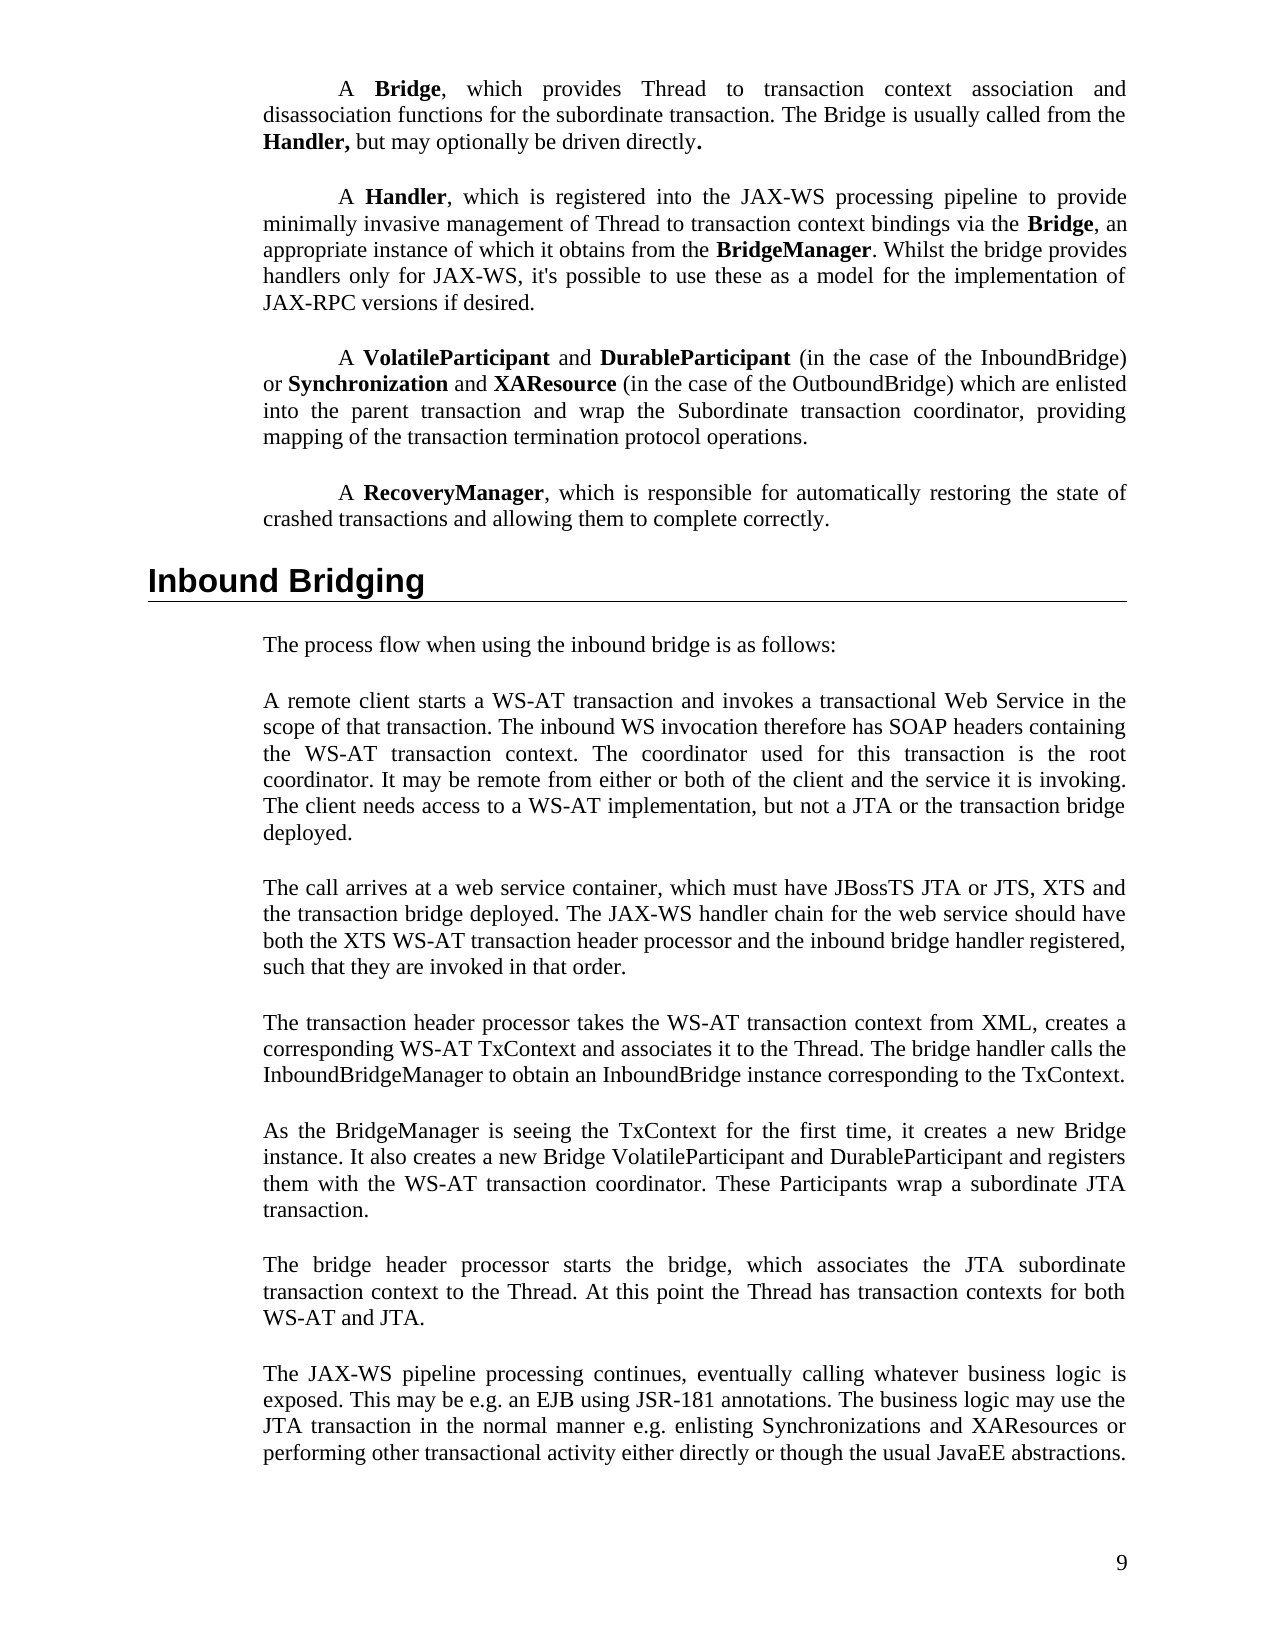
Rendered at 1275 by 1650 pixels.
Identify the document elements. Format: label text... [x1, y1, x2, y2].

text As the BridgeManager is seeing the TxContext for the first time, it creates a new Bridge instance. It also creates a new Bridge VolatileParticipant and DurableParticipant and registers them with the WS-AT transaction coordinator. These Participants wrap a subordinate JTA transaction. [263, 1117, 1127, 1222]
subtitle Inbound Bridging [148, 561, 1127, 601]
text The transaction header processor takes the WS-AT transaction context from XML, creates a corresponding WS-AT TxContext and associates it to the Thread. The bridge handler calls the InboundBridgeManager to obtain an InboundBridge instance corresponding to the TxContext. [263, 1009, 1127, 1088]
text A Bridge, which provides Thread to transaction context association and disassociation functions for the subordinate transaction. The Bridge is usually called from the Handler, but may optionally be driven directly. [263, 75, 1127, 154]
text The process flow when using the inbound bridge is as follows: [263, 631, 1127, 658]
text The bridge header processor starts the bridge, which associates the JTA subordinate transaction context to the Thread. At this point the Thread has transaction contexts for both WS-AT and JTA. [263, 1252, 1127, 1331]
text A Handler, which is registered into the JAX-WS processing pipeline to provide minimally invasive management of Thread to transaction context bindings via the Bridge, an appropriate instance of which it obtains from the BridgeManager. Whilst the bridge provides handlers only for JAX-WS, it's possible to use these as a model for the implementation of JAX-RPC versions if desired. [263, 183, 1127, 315]
text A RecoveryManager, which is responsible for automatically restoring the state of crashed transactions and allowing them to complete correctly. [263, 479, 1127, 531]
text A VolatileParticipant and DurableParticipant (in the case of the InboundBridge) or Synchronization and XAResource (in the case of the OutboundBridge) which are enlisted into the parent transaction and wrap the Subordinate transaction coordinator, providing mapping of the transaction termination protocol operations. [263, 344, 1127, 449]
text A remote client starts a WS-AT transaction and invokes a transactional Web Service in the scope of that transaction. The inbound WS invocation therefore has SOAP headers containing the WS-AT transaction context. The coordinator used for this transaction is the root coordinator. It may be remote from either or both of the client and the service it is invoking. The client needs access to a WS-AT implementation, but not a JTA or the transaction bridge deployed. [263, 687, 1127, 845]
text The call arrives at a web service container, which must have JBossTS JTA or JTS, XTS and the transaction bridge deployed. The JAX-WS handler chain for the web service should have both the XTS WS-AT transaction header processor and the inbound bridge handler registered, such that they are invoked in that order. [263, 874, 1127, 979]
text The JAX-WS pipeline processing continues, eventually calling whatever business logic is exposed. This may be e.g. an EJB using JSR-181 annotations. The business logic may use the JTA transaction in the normal manner e.g. enlisting Synchronizations and XAResources or performing other transactional activity either directly or though the usual JavaEE abstractions. [263, 1360, 1127, 1465]
